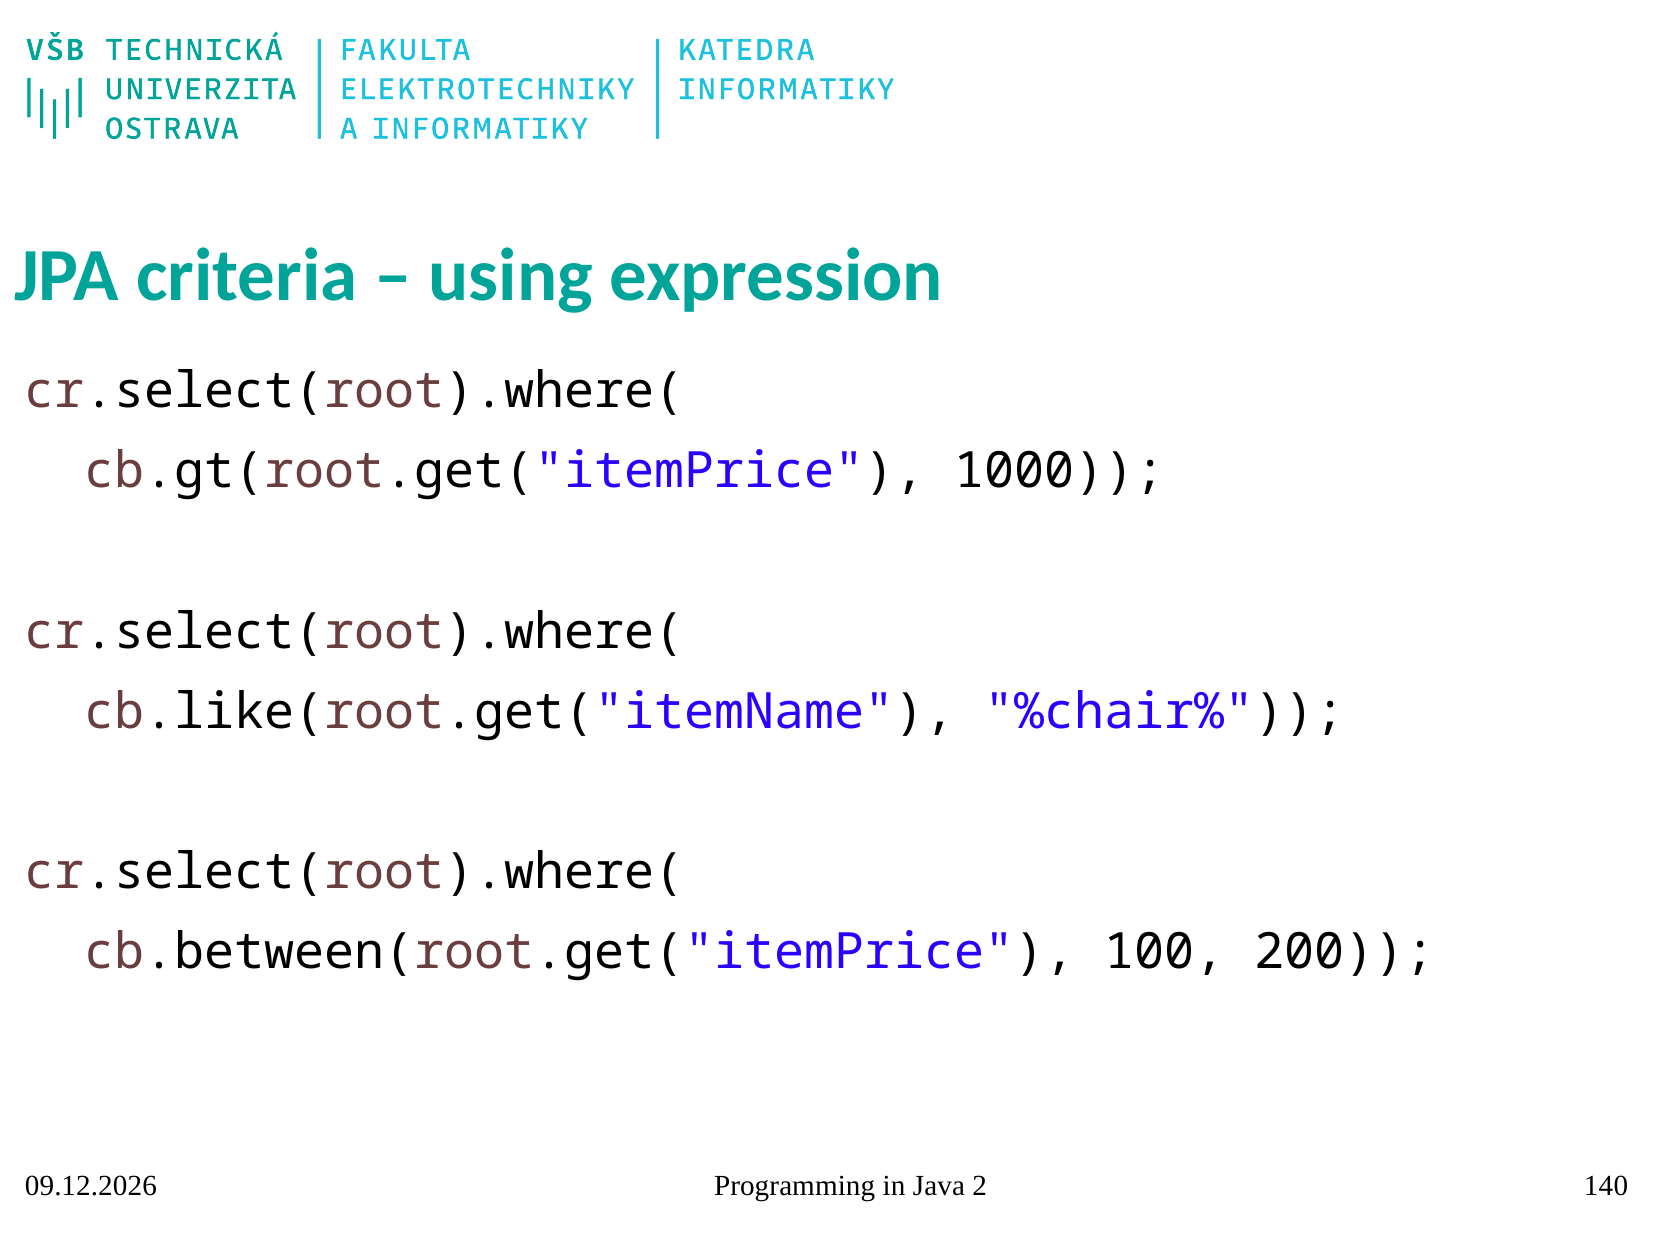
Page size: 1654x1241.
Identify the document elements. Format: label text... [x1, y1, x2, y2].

list cr.select(root).where( cb.gt(root.get("itemPrice"), 1000)); cr.select(root).where( cb.like(root.get("itemName"), "%chair%")); cr.select(root).where( cb.between(root.get("itemPrice"), 100, 200)); [24, 354, 1629, 1146]
picture [26, 31, 894, 139]
title JPA criteria – using expression [14, 165, 1619, 319]
